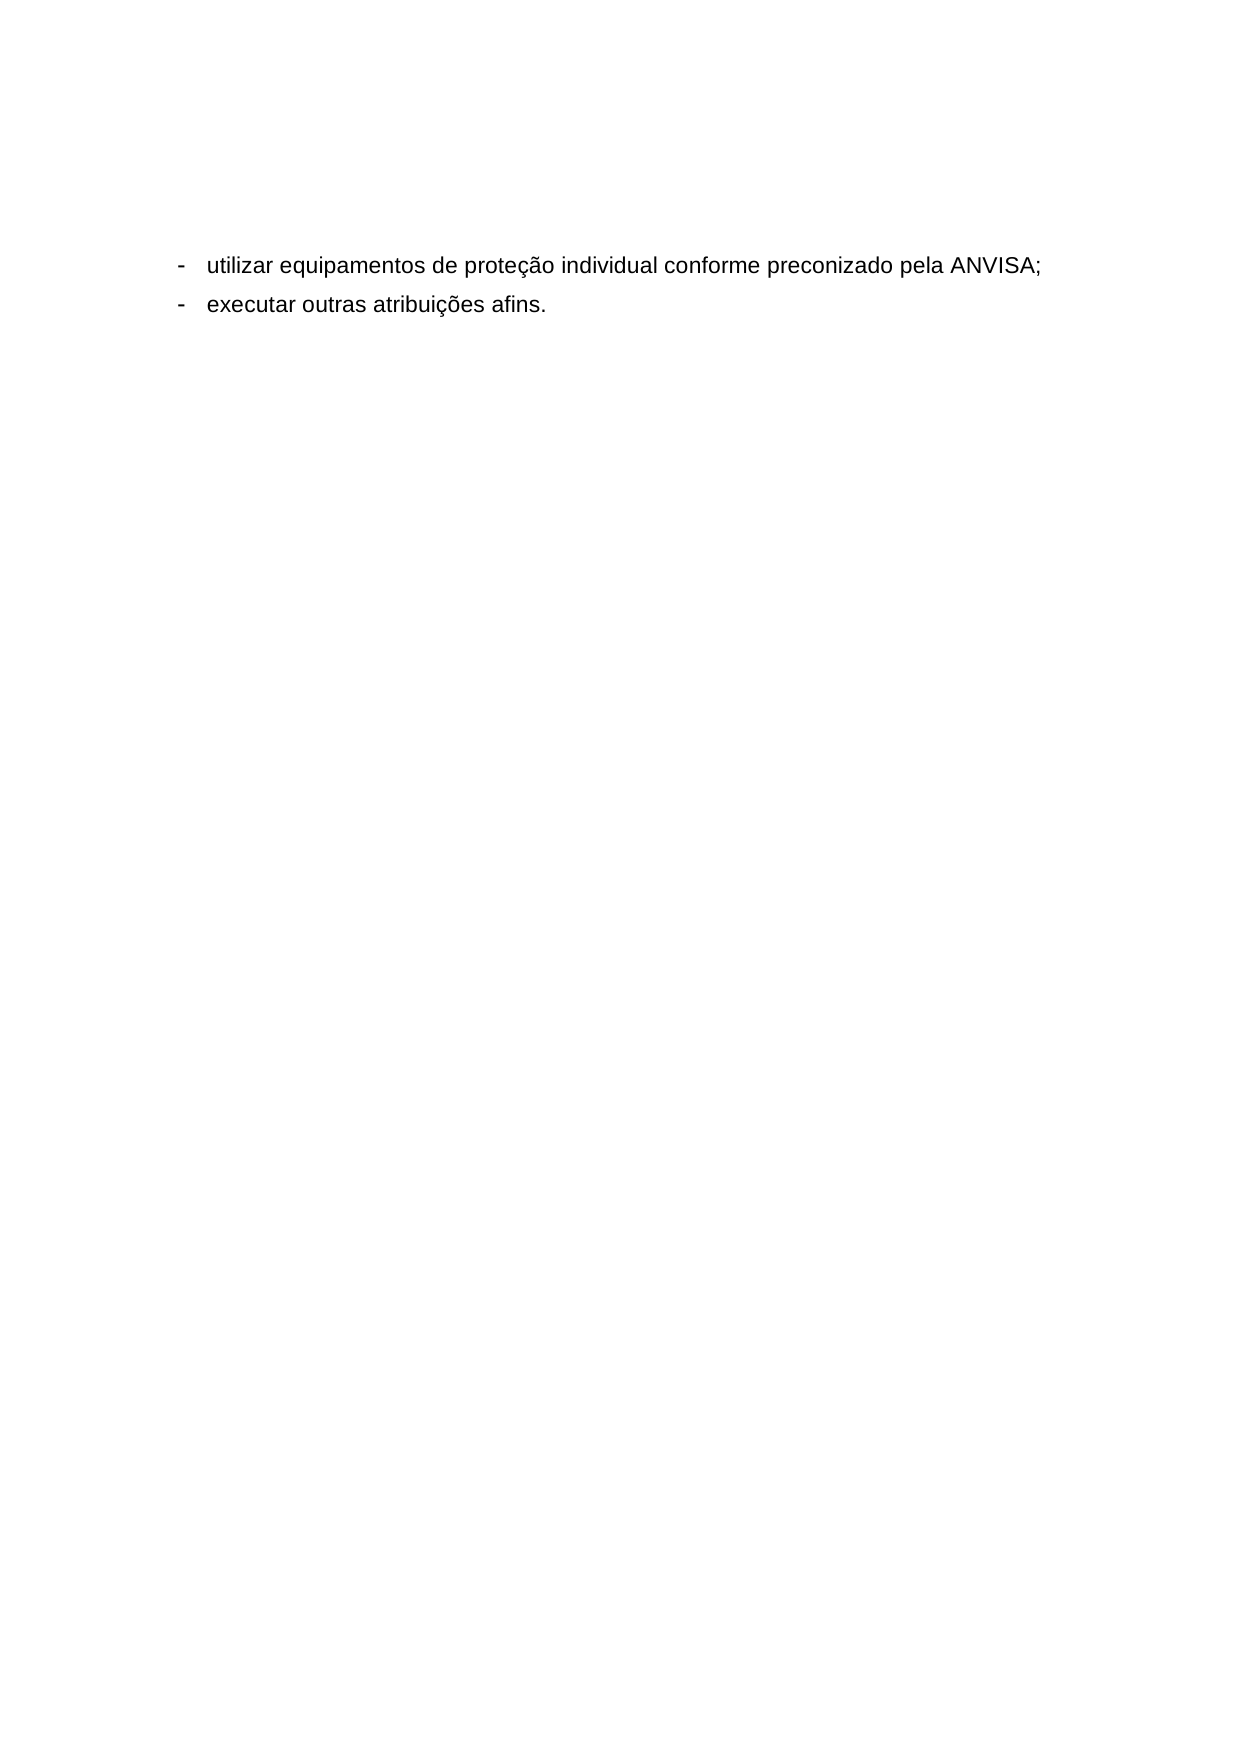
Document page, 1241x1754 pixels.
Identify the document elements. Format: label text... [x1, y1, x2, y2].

list executar outras atribuições afins. [177, 291, 1092, 318]
list utilizar equipamentos de proteção individual conforme preconizado pela ANVISA; [177, 251, 1092, 278]
